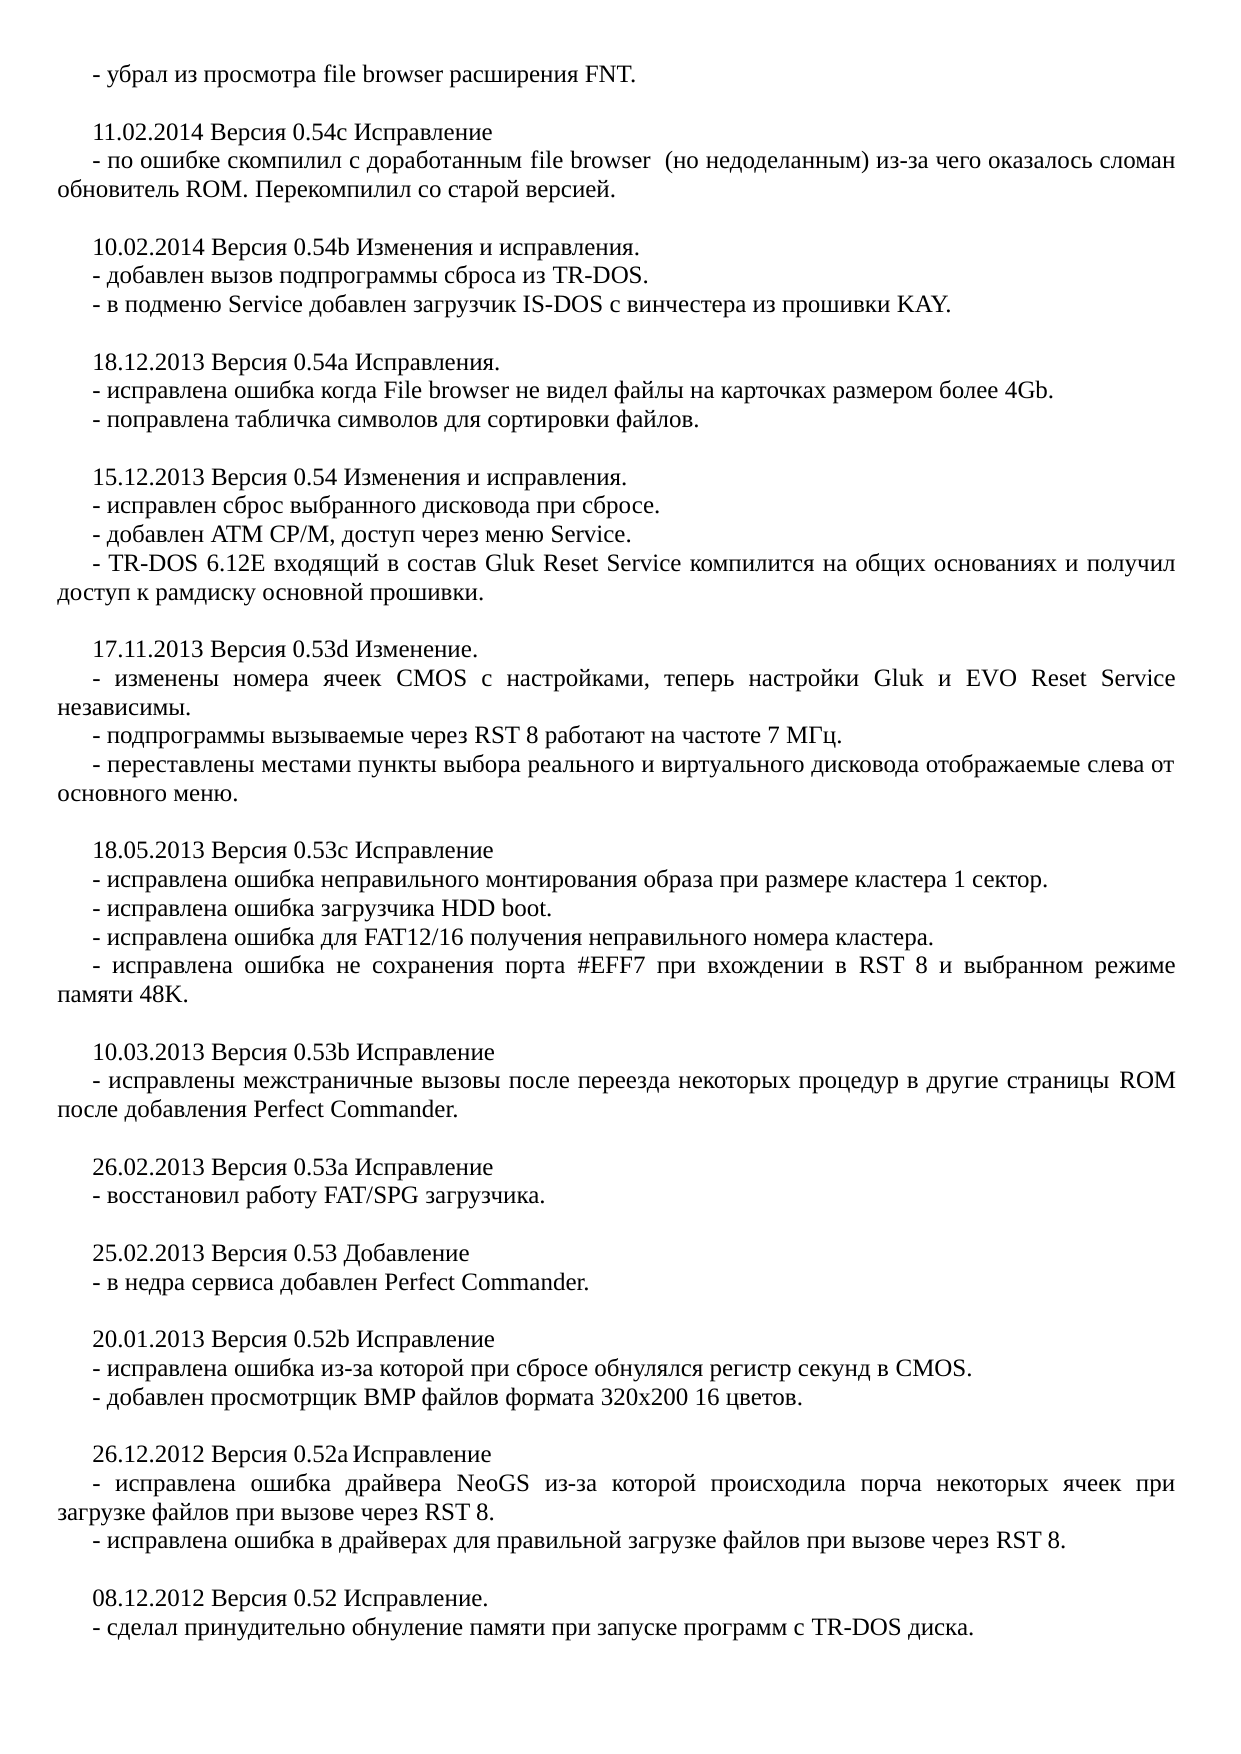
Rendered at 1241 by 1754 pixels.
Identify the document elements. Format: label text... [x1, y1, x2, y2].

text - поправлена табличка символов для сортировки файлов. [57, 404, 1176, 433]
text 08.12.2012 Версия 0.52 Исправление. [57, 1583, 1176, 1612]
text 26.12.2012 Версия 0.52а Исправление [57, 1439, 1176, 1468]
text - восстановил работу FAT/SPG загрузчика. [57, 1181, 1176, 1209]
text 20.01.2013 Версия 0.52b Исправление [57, 1324, 1176, 1353]
text - исправлена ошибка когда File browser не видел файлы на карточках размером более 4Gb. [57, 376, 1176, 404]
text 18.12.2013 Версия 0.54a Исправления. [57, 347, 1176, 376]
text - исправлена ошибка загрузчика HDD boot. [57, 893, 1176, 922]
text - изменены номера ячеек CMOS с настройками, теперь настройки Gluk и EVO Reset Service независимы. [57, 663, 1176, 721]
text - TR-DOS 6.12E входящий в состав Gluk Reset Service компилится на общих основаниях и получил доступ к рамдиску основной прошивки. [57, 548, 1176, 606]
text - исправлена ошибка в драйверах для правильной загрузке файлов при вызове через RST 8. [57, 1526, 1176, 1554]
text - по ошибке скомпилил с доработанным file browser (но недоделанным) из-за чего оказалось сломан обновитель ROM. Перекомпилил со старой версией. [57, 146, 1176, 203]
text - в подменю Service добавлен загрузчик IS-DOS с винчестера из прошивки KAY. [57, 289, 1176, 318]
text - исправлена ошибка не сохранения порта #EFF7 при вхождении в RST 8 и выбранном режиме памяти 48K. [57, 951, 1176, 1008]
text 15.12.2013 Версия 0.54 Изменения и исправления. [57, 462, 1176, 491]
text - добавлен просмотрщик BMP файлов формата 320х200 16 цветов. [57, 1382, 1176, 1411]
text 17.11.2013 Версия 0.53d Изменение. [57, 634, 1176, 663]
text 11.02.2014 Версия 0.54c Исправление [57, 117, 1176, 146]
text - исправлена ошибка неправильного монтирования образа при размере кластера 1 сектор. [57, 864, 1176, 893]
text - добавлен ATM CP/M, доступ через меню Service. [57, 519, 1176, 548]
text 10.02.2014 Версия 0.54b Изменения и исправления. [57, 232, 1176, 261]
text - подпрограммы вызываемые через RST 8 работают на частоте 7 МГц. [57, 721, 1176, 749]
text - сделал принудительно обнуление памяти при запуске программ с TR-DOS диска. [57, 1612, 1176, 1641]
text - исправлена ошибка для FAT12/16 получения неправильного номера кластера. [57, 922, 1176, 951]
text - исправлен сброс выбранного дисковода при сбросе. [57, 491, 1176, 519]
text - добавлен вызов подпрограммы сброса из TR-DOS. [57, 261, 1176, 289]
text - исправлена ошибка из-за которой при сбросе обнулялся регистр секунд в CMOS. [57, 1353, 1176, 1382]
text - убрал из просмотра file browser расширения FNT. [57, 59, 1176, 88]
text 10.03.2013 Версия 0.53b Исправление [57, 1037, 1176, 1066]
text - исправлены межстраничные вызовы после переезда некоторых процедур в другие страницы ROM после добавления Perfect Commander. [57, 1066, 1176, 1123]
text 26.02.2013 Версия 0.53а Исправление [57, 1152, 1176, 1181]
text - в недра сервиса добавлен Perfect Commander. [57, 1267, 1176, 1296]
text - исправлена ошибка драйвера NeoGS из-за которой происходила порча некоторых ячеек при загрузке файлов при вызове через RST 8. [57, 1468, 1176, 1526]
text 18.05.2013 Версия 0.53c Исправление [57, 836, 1176, 864]
text - переставлены местами пункты выбора реального и виртуального дисковода отображаемые слева от основного меню. [57, 749, 1176, 807]
text 25.02.2013 Версия 0.53 Добавление [57, 1238, 1176, 1267]
